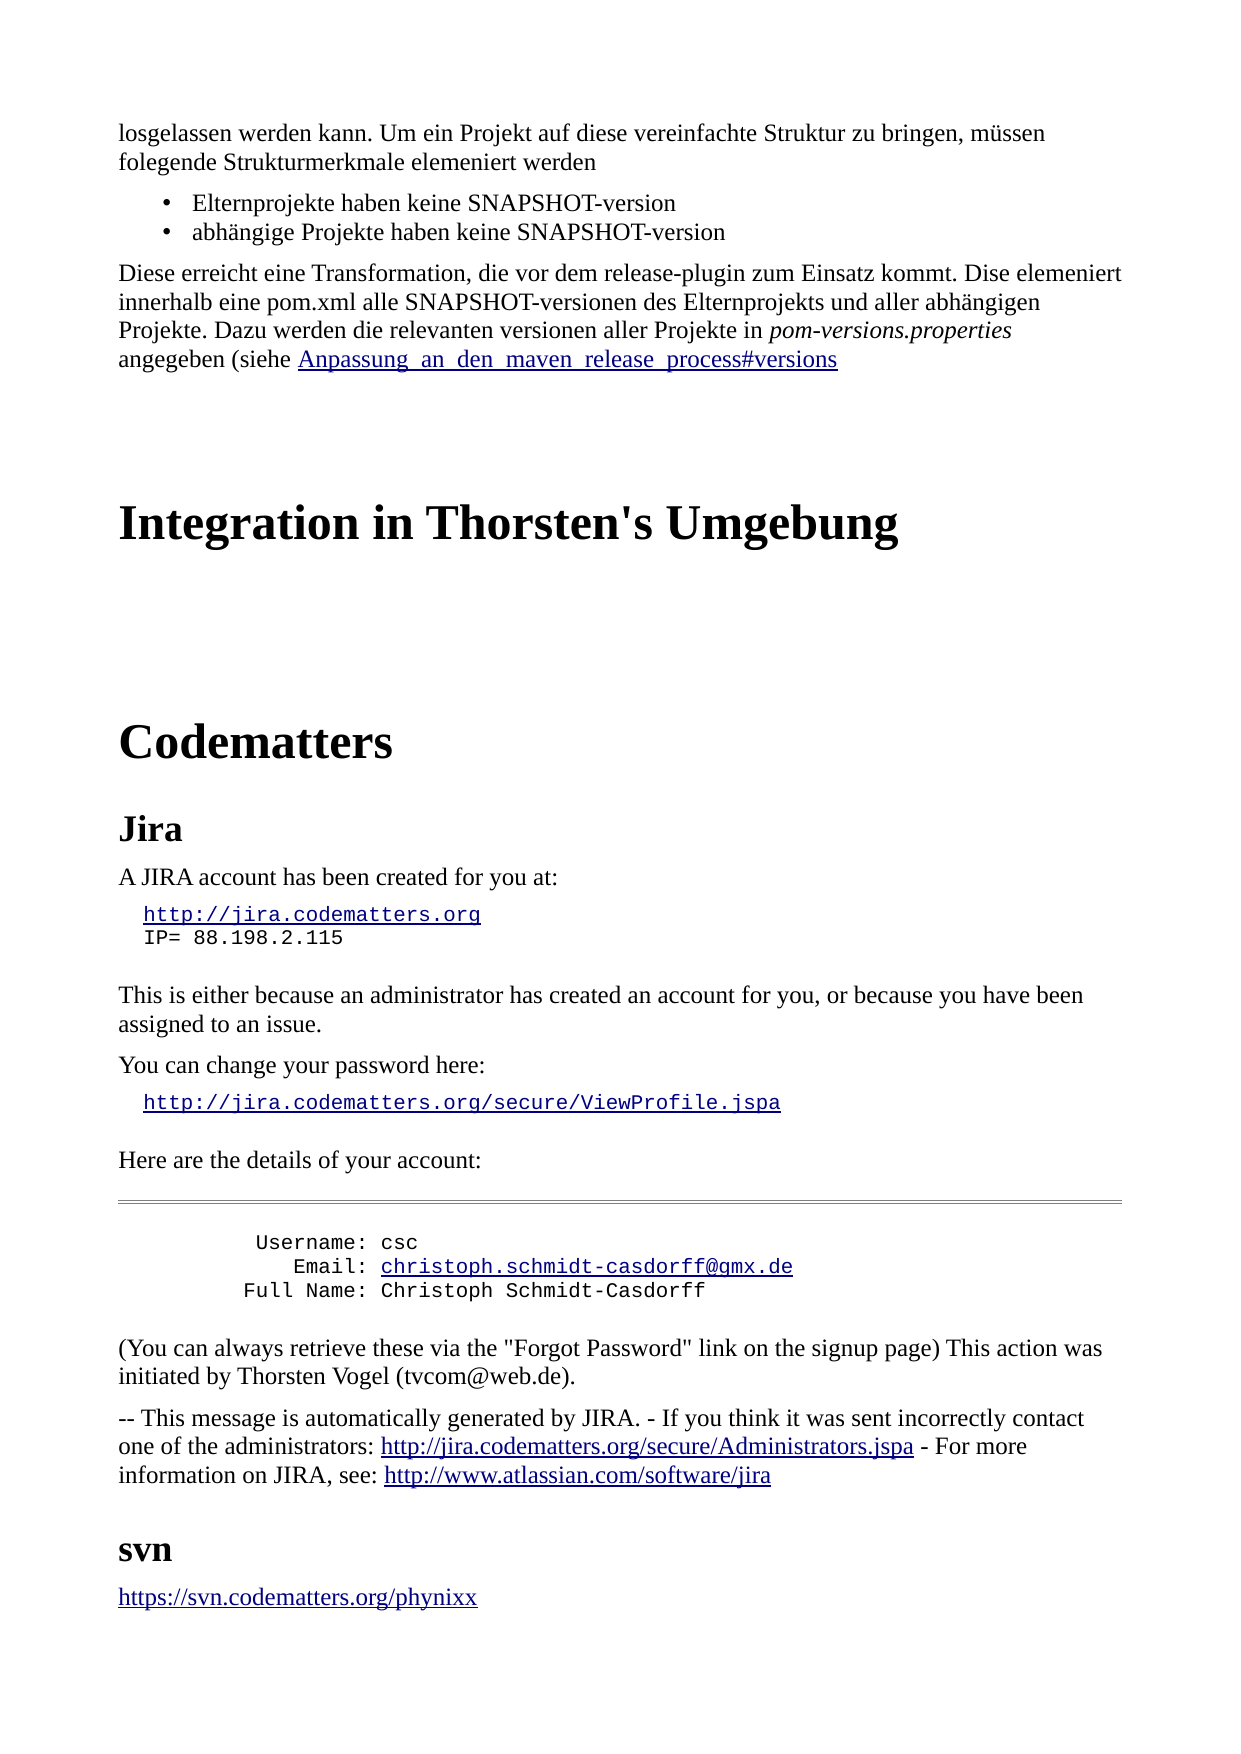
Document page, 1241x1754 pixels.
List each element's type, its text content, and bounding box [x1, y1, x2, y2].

text You can change your password here: [118, 1051, 1122, 1079]
text Diese erreicht eine Transformation, die vor dem release-plugin zum Einsatz kommt. Dise elemeniert innerhalb eine pom.xml alle SNAPSHOT-versionen des Elternprojekts und aller abhängigen Projekte. Dazu werden die relevanten versionen aller Projekte in pom-versions.properties angegeben (siehe Anpassung_an_den_maven_release_process#versions [118, 258, 1122, 373]
text losgelassen werden kann. Um ein Projekt auf diese vereinfachte Struktur zu bringen, müssen folegende Strukturmerkmale elemeniert werden [118, 118, 1122, 176]
text A JIRA account has been created for you at: [118, 862, 1122, 891]
text IP= 88.198.2.115 [118, 927, 1122, 951]
subtitle Integration in Thorsten's Umgebung [118, 493, 1122, 551]
text Email: christoph.schmidt-casdorff@gmx.de [118, 1256, 1122, 1279]
text -- This message is automatically generated by JIRA. - If you think it was sent incorrectly contact one of the administrators: http://jira.codematters.org/secure/Administrators.jspa - For more information on JIRA, see: http://www.atlassian.com/software/jira [118, 1403, 1122, 1489]
text http://jira.codematters.org [118, 904, 1122, 927]
text http://jira.codematters.org/secure/ViewProfile.jspa [118, 1092, 1122, 1115]
text This is either because an administrator has created an account for you, or because you have been assigned to an issue. [118, 981, 1122, 1038]
list abhängige Projekte haben keine SNAPSHOT-version [162, 217, 1122, 246]
list Elternprojekte haben keine SNAPSHOT-version [162, 188, 1122, 217]
subtitle Jira [118, 807, 1122, 850]
text Username: csc [118, 1232, 1122, 1256]
subtitle Codematters [118, 712, 1122, 769]
text Here are the details of your account: [118, 1145, 1122, 1174]
text Full Name: Christoph Schmidt-Casdorff [118, 1279, 1122, 1303]
subtitle svn [118, 1526, 1122, 1569]
text https://svn.codematters.org/phynixx [118, 1582, 1122, 1611]
text (You can always retrieve these via the "Forgot Password" link on the signup page) This action was initiated by Thorsten Vogel (tvcom@web.de). [118, 1333, 1122, 1390]
